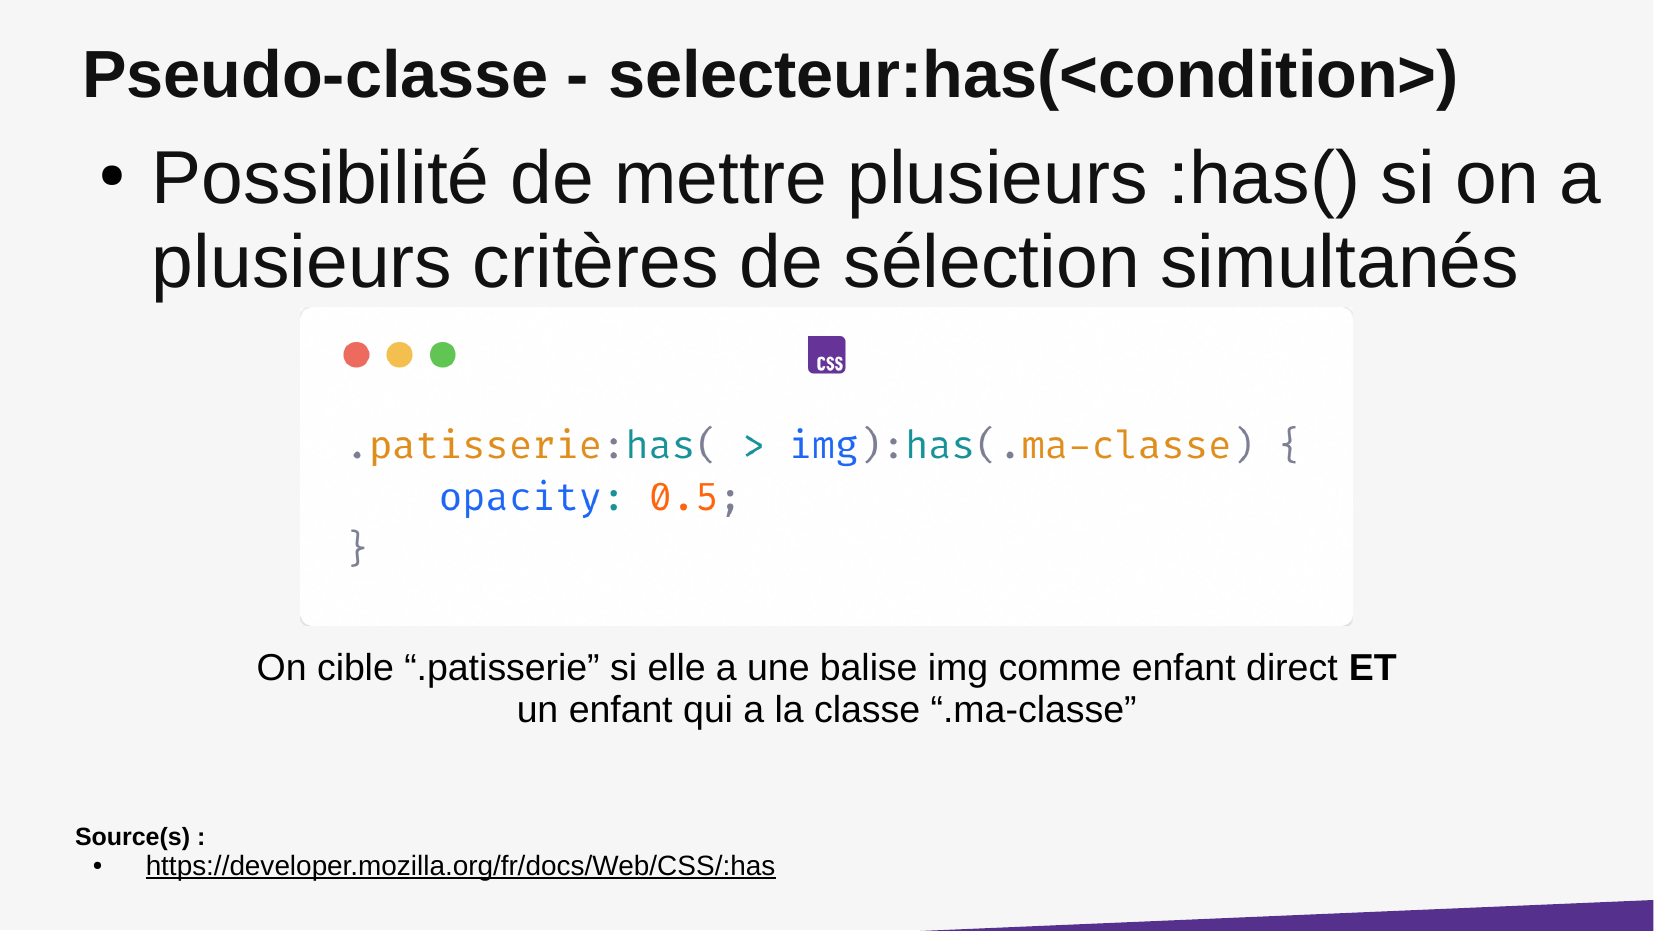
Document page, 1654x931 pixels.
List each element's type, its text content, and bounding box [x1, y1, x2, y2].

title Pseudo-classe - selecteur:has(<condition>) [82, 37, 1571, 115]
picture [300, 307, 1353, 626]
text_box [919, 899, 1654, 931]
text_box Source(s) : https://developer.mozilla.org/fr/docs/Web/CSS/:has [60, 815, 1546, 929]
list Possibilité de mettre plusieurs :has() si on a plusieurs critères de sélection simultanés [80, 135, 1625, 325]
text_box On cible “.patisserie” si elle a une balise img comme enfant direct ET un enfant qui a la classe “.ma-classe” [192, 639, 1462, 739]
